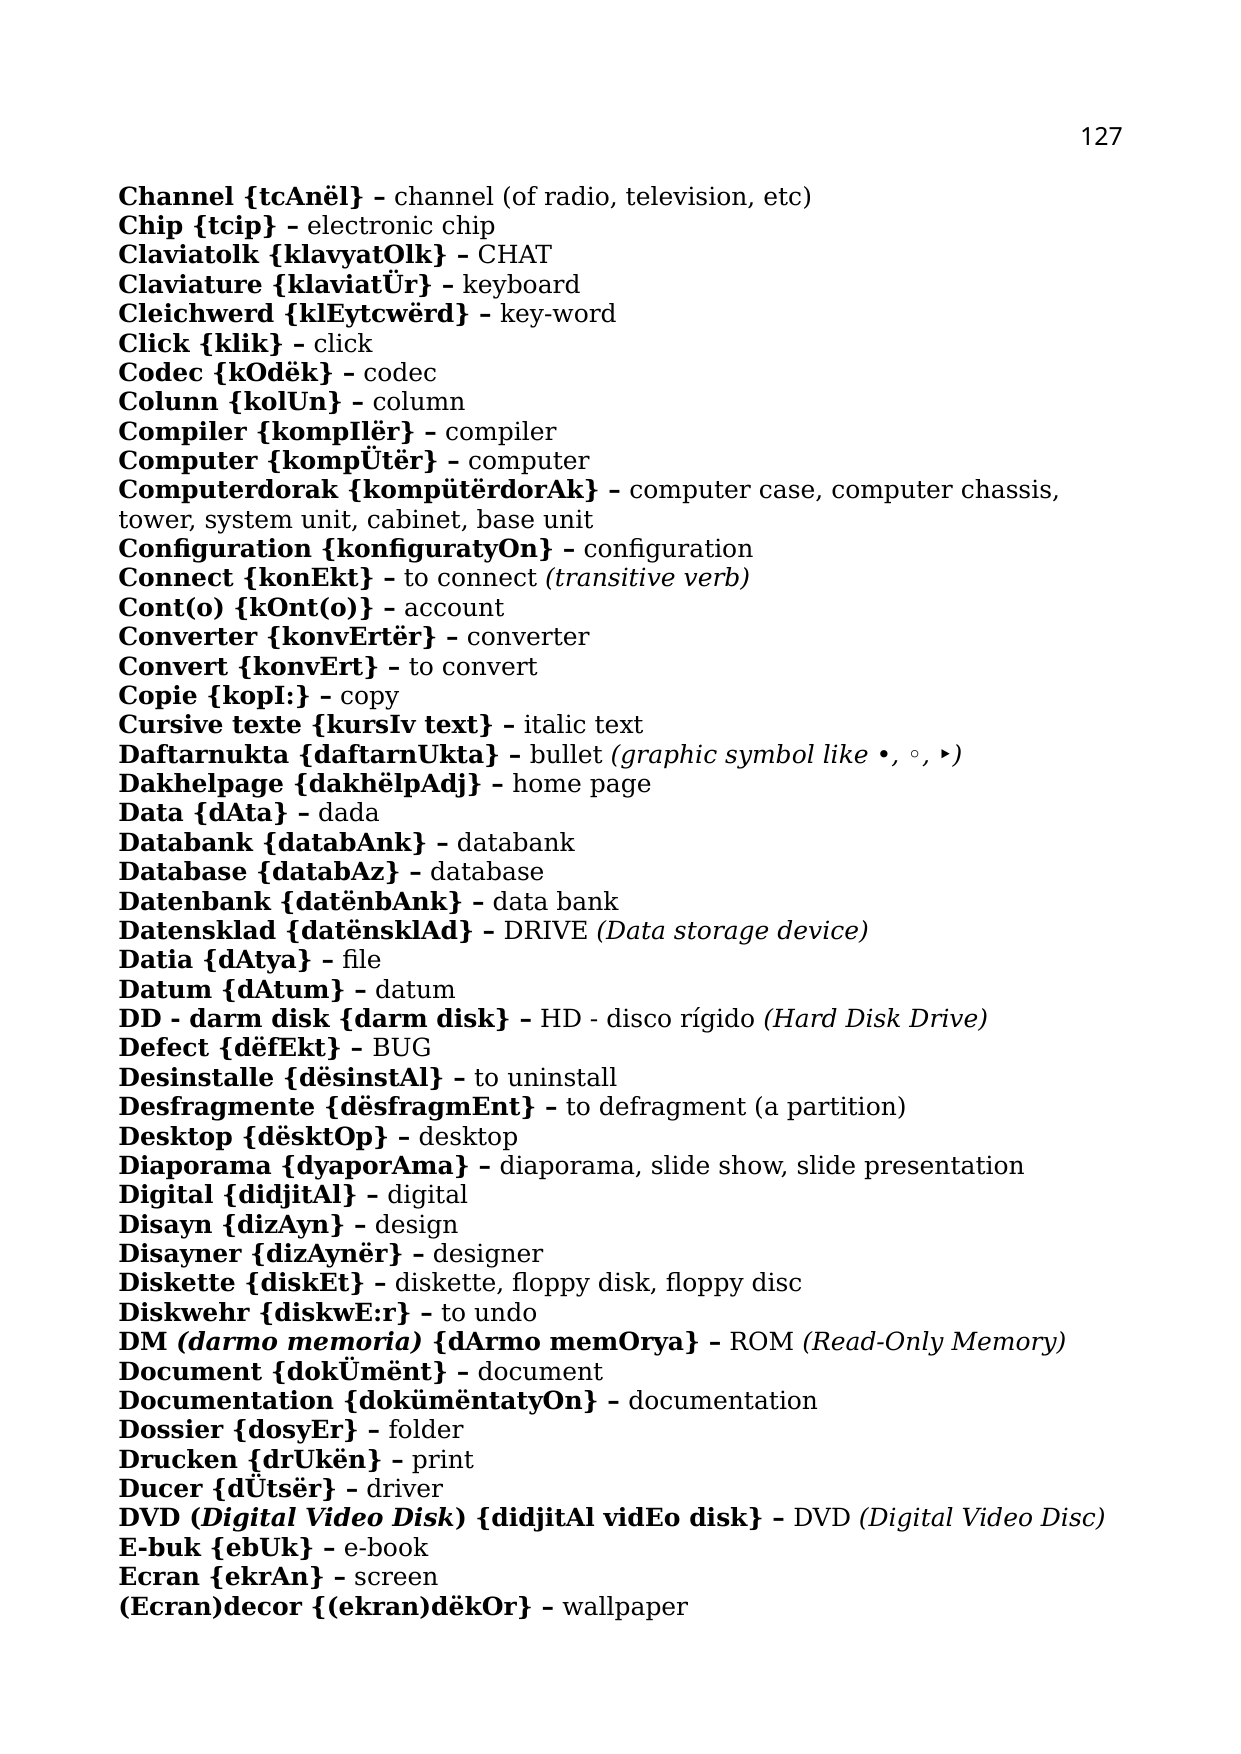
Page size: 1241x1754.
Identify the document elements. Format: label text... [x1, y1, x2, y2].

text Claviatolk {klavyatOlk} – CHAT [118, 240, 1123, 270]
text Click {klik} – click [118, 328, 1123, 358]
text Datum {dAtum} – datum [118, 974, 1123, 1004]
text Connect {konEkt} – to connect (transitive verb) [118, 563, 1123, 593]
text Configuration {konfiguratyOn} – configuration [118, 534, 1123, 563]
text Documentation {dokümëntatyOn} – documentation [118, 1386, 1123, 1415]
text DD - darm disk {darm disk} – HD - disco rígido (Hard Disk Drive) [118, 1004, 1123, 1033]
text Codec {kOdëk} – codec [118, 358, 1123, 387]
text Cursive texte {kursIv text} – italic text [118, 710, 1123, 739]
text Compiler {kompIlër} – compiler [118, 417, 1123, 446]
text Converter {konvErtër} – converter [118, 622, 1123, 651]
text Dossier {dosyEr} – folder [118, 1415, 1123, 1444]
text Ducer {dÜtsër} – driver [118, 1474, 1123, 1503]
text Dakhelpage {dakhëlpAdj} – home page [118, 769, 1123, 798]
text Digital {didjitAl} – digital [118, 1180, 1123, 1209]
text Desinstalle {dësinstAl} – to uninstall [118, 1063, 1123, 1092]
text Channel {tcAnël} – channel (of radio, television, etc) [118, 182, 1123, 211]
text Colunn {kolUn} – column [118, 387, 1123, 417]
text Cont(o) {kOnt(o)} – account [118, 593, 1123, 622]
text Databank {databAnk} – databank [118, 828, 1123, 857]
text Disayner {dizAynër} – designer [118, 1239, 1123, 1268]
text Diaporama {dyaporAma} – diaporama, slide show, slide presentation [118, 1151, 1123, 1180]
text Daftarnukta {daftarnUkta} – bullet (graphic symbol like •, ◦, ‣) [118, 739, 1123, 769]
text DM (darmo memoria) {dArmo memOrya} – ROM (Read-Only Memory) [118, 1327, 1123, 1356]
text (Ecran)decor {(ekran)dëkOr} – wallpaper [118, 1591, 1123, 1621]
text Diskette {diskEt} – diskette, floppy disk, floppy disc [118, 1268, 1123, 1298]
text Disayn {dizAyn} – design [118, 1209, 1123, 1239]
text Defect {dëfEkt} – BUG [118, 1033, 1123, 1063]
text Computer {kompÜtër} – computer [118, 446, 1123, 475]
text Datensklad {datënsklAd} – DRIVE (Data storage device) [118, 916, 1123, 945]
text Computerdorak {kompütërdorAk} – computer case, computer chassis, tower, system unit, cabinet, base unit [118, 475, 1123, 534]
text Datia {dAtya} – file [118, 945, 1123, 974]
text Document {dokÜmënt} – document [118, 1356, 1123, 1386]
text Desktop {dësktOp} – desktop [118, 1121, 1123, 1151]
text Claviature {klaviatÜr} – keyboard [118, 270, 1123, 299]
text Datenbank {datënbAnk} – data bank [118, 886, 1123, 916]
text Copie {kopI:} – copy [118, 681, 1123, 710]
text Desfragmente {dësfragmEnt} – to defragment (a partition) [118, 1092, 1123, 1121]
text Database {databAz} – database [118, 857, 1123, 886]
text E-buk {ebUk} – e-book [118, 1533, 1123, 1562]
text Ecran {ekrAn} – screen [118, 1562, 1123, 1591]
text DVD (Digital Video Disk) {didjitAl vidEo disk} – DVD (Digital Video Disc) [118, 1503, 1123, 1533]
text Convert {konvErt} – to convert [118, 651, 1123, 681]
text Diskwehr {diskwE:r} – to undo [118, 1298, 1123, 1327]
text Data {dAta} – dada [118, 798, 1123, 828]
text Cleichwerd {klEytcwërd} – key-word [118, 299, 1123, 328]
text Drucken {drUkën} – print [118, 1444, 1123, 1474]
text Chip {tcip} – electronic chip [118, 211, 1123, 240]
